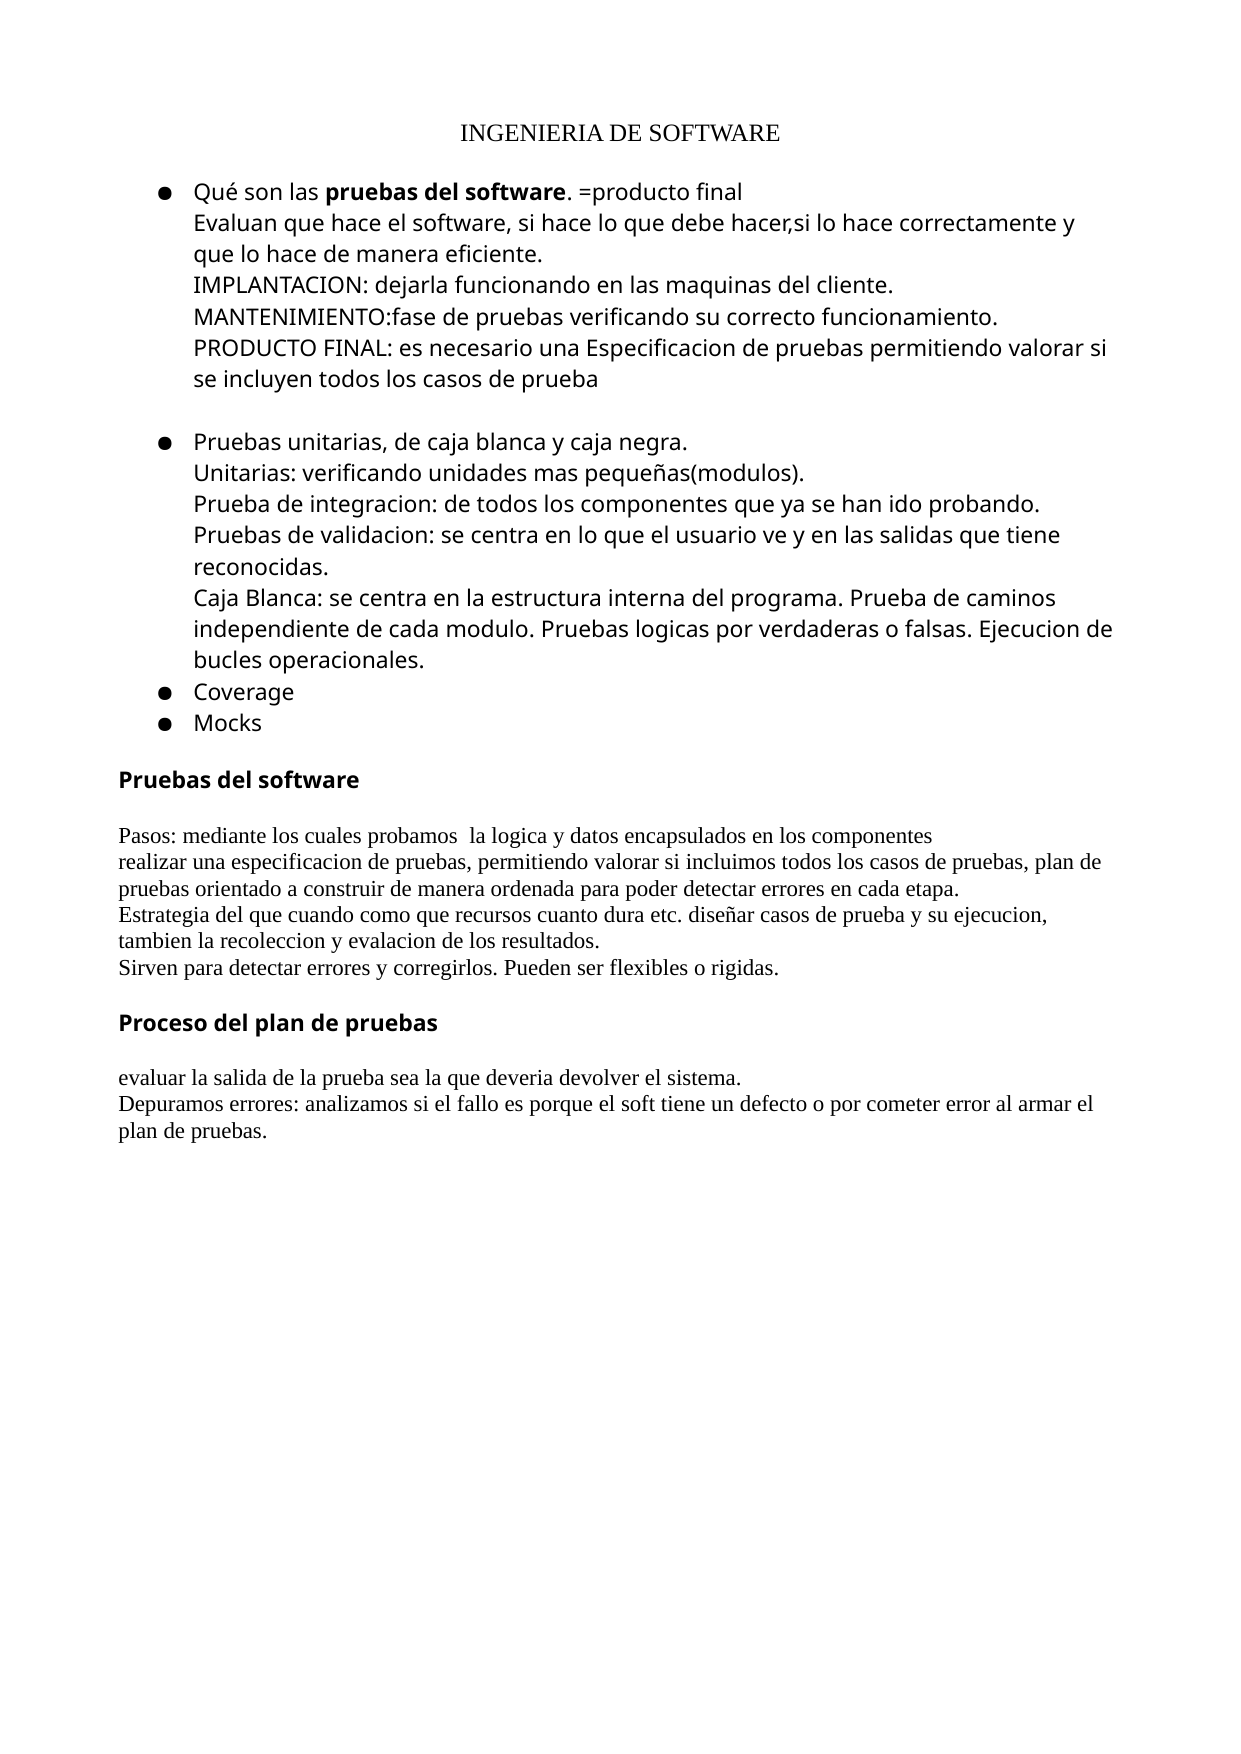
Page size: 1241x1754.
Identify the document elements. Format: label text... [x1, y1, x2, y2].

text realizar una especificacion de pruebas, permitiendo valorar si incluimos todos los casos de pruebas, plan de pruebas orientado a construir de manera ordenada para poder detectar errores en cada etapa. [118, 848, 1122, 901]
list Qué son las pruebas del software. =producto final [156, 176, 1122, 207]
text Proceso del plan de pruebas [118, 1007, 1122, 1038]
list Prueba de integracion: de todos los componentes que ya se han ido probando. [156, 488, 1122, 519]
text Estrategia del que cuando como que recursos cuanto dura etc. diseñar casos de prueba y su ejecucion, tambien la recoleccion y evalacion de los resultados. [118, 901, 1122, 954]
list IMPLANTACION: dejarla funcionando en las maquinas del cliente. [156, 269, 1122, 301]
list Evaluan que hace el software, si hace lo que debe hacer,si lo hace correctamente y que lo hace de manera eficiente. [156, 207, 1122, 269]
list Unitarias: verificando unidades mas pequeñas(modulos). [156, 457, 1122, 488]
list Coverage [156, 676, 1122, 707]
text evaluar la salida de la prueba sea la que deveria devolver el sistema. [118, 1064, 1122, 1091]
text Pruebas del software [118, 764, 1122, 796]
list PRODUCTO FINAL: es necesario una Especificacion de pruebas permitiendo valorar si se incluyen todos los casos de prueba [156, 332, 1122, 394]
text Pasos: mediante los cuales probamos la logica y datos encapsulados en los componentes [118, 822, 1122, 848]
text Sirven para detectar errores y corregirlos. Pueden ser flexibles o rigidas. [118, 954, 1122, 980]
list Pruebas de validacion: se centra en lo que el usuario ve y en las salidas que tiene reconocidas. [156, 519, 1122, 582]
list Mocks [156, 707, 1122, 738]
text INGENIERIA DE SOFTWARE [118, 118, 1122, 147]
list MANTENIMIENTO:fase de pruebas verificando su correcto funcionamiento. [156, 301, 1122, 332]
list Caja Blanca: se centra en la estructura interna del programa. Prueba de caminos independiente de cada modulo. Pruebas logicas por verdaderas o falsas. Ejecucion de bucles operacionales. [156, 582, 1122, 676]
text Depuramos errores: analizamos si el fallo es porque el soft tiene un defecto o por cometer error al armar el plan de pruebas. [118, 1091, 1122, 1143]
list Pruebas unitarias, de caja blanca y caja negra. [156, 426, 1122, 457]
